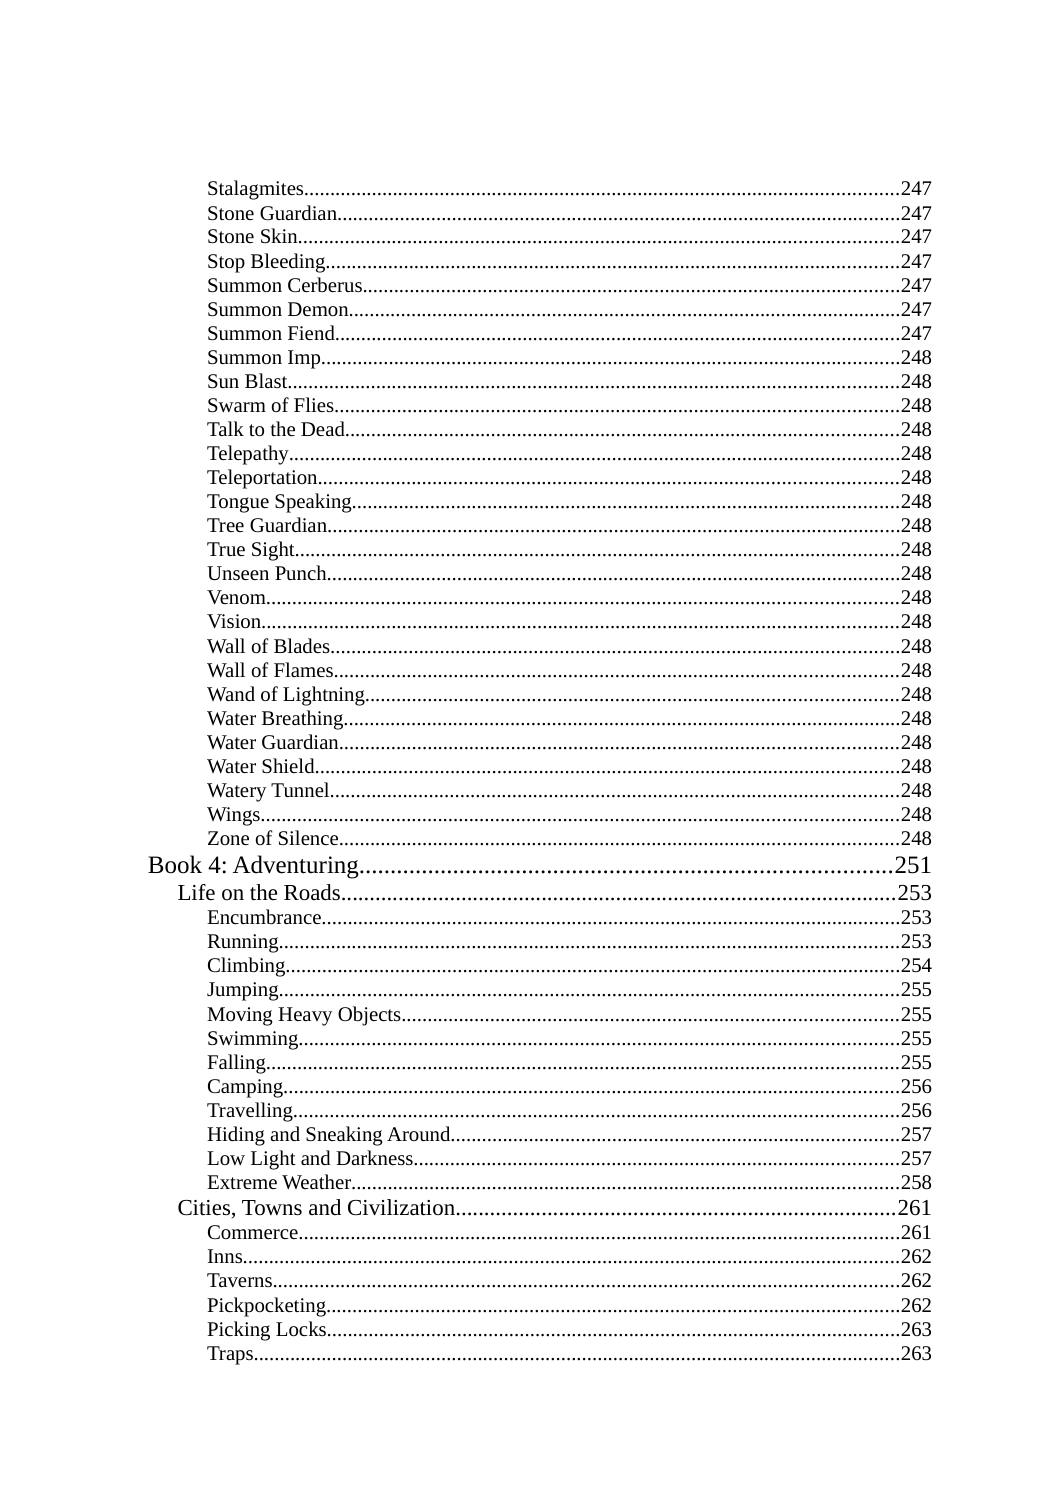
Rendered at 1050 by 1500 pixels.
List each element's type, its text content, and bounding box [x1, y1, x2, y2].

text Teleportation 248 [207, 465, 932, 489]
text Water Shield 248 [207, 754, 932, 778]
text Watery Tunnel 248 [207, 778, 932, 802]
text Unseen Punch 248 [207, 561, 932, 585]
text Stone Guardian 247 [207, 200, 932, 224]
text Traps 263 [207, 1341, 932, 1365]
text Jumping 255 [207, 977, 932, 1001]
text Encumbrance 253 [207, 905, 932, 929]
text Commerce 261 [207, 1220, 932, 1244]
text Tongue Speaking 248 [207, 489, 932, 513]
text Extreme Weather 258 [207, 1170, 932, 1194]
text Water Guardian 248 [207, 730, 932, 754]
text Picking Locks 263 [207, 1317, 932, 1341]
text Stop Bleeding 247 [207, 248, 932, 273]
text Falling 255 [207, 1049, 932, 1074]
text Summon Cerberus 247 [207, 273, 932, 297]
text Camping 256 [207, 1074, 932, 1098]
text Travelling 256 [207, 1098, 932, 1122]
text Stalagmites 247 [207, 176, 932, 200]
text Stone Skin 247 [207, 224, 932, 248]
text Taverns 262 [207, 1268, 932, 1292]
text Talk to the Dead 248 [207, 417, 932, 441]
text Wall of Flames 248 [207, 658, 932, 682]
text Sun Blast 248 [207, 369, 932, 393]
text Running 253 [207, 929, 932, 953]
text Summon Fiend 247 [207, 321, 932, 345]
text Swarm of Flies 248 [207, 393, 932, 417]
text Hiding and Sneaking Around 257 [207, 1122, 932, 1146]
text Water Breathing 248 [207, 706, 932, 730]
text Wand of Lightning 248 [207, 682, 932, 706]
text True Sight 248 [207, 537, 932, 561]
text Inns 262 [207, 1244, 932, 1268]
text Wings 248 [207, 802, 932, 826]
text Cities, Towns and Civilization 261 [177, 1194, 932, 1220]
text Swimming 255 [207, 1026, 932, 1049]
text Venom 248 [207, 585, 932, 609]
text Telepathy 248 [207, 441, 932, 465]
text Summon Imp 248 [207, 345, 932, 369]
text Vision 248 [207, 609, 932, 633]
text Wall of Blades 248 [207, 633, 932, 658]
text Summon Demon 247 [207, 297, 932, 321]
text Climbing 254 [207, 953, 932, 977]
text Book 4: Adventuring 251 [148, 850, 932, 879]
text Tree Guardian 248 [207, 513, 932, 537]
text Life on the Roads 253 [177, 879, 932, 905]
text Low Light and Darkness 257 [207, 1146, 932, 1170]
text Moving Heavy Objects 255 [207, 1001, 932, 1026]
text Zone of Silence 248 [207, 826, 932, 850]
text Pickpocketing 262 [207, 1292, 932, 1317]
